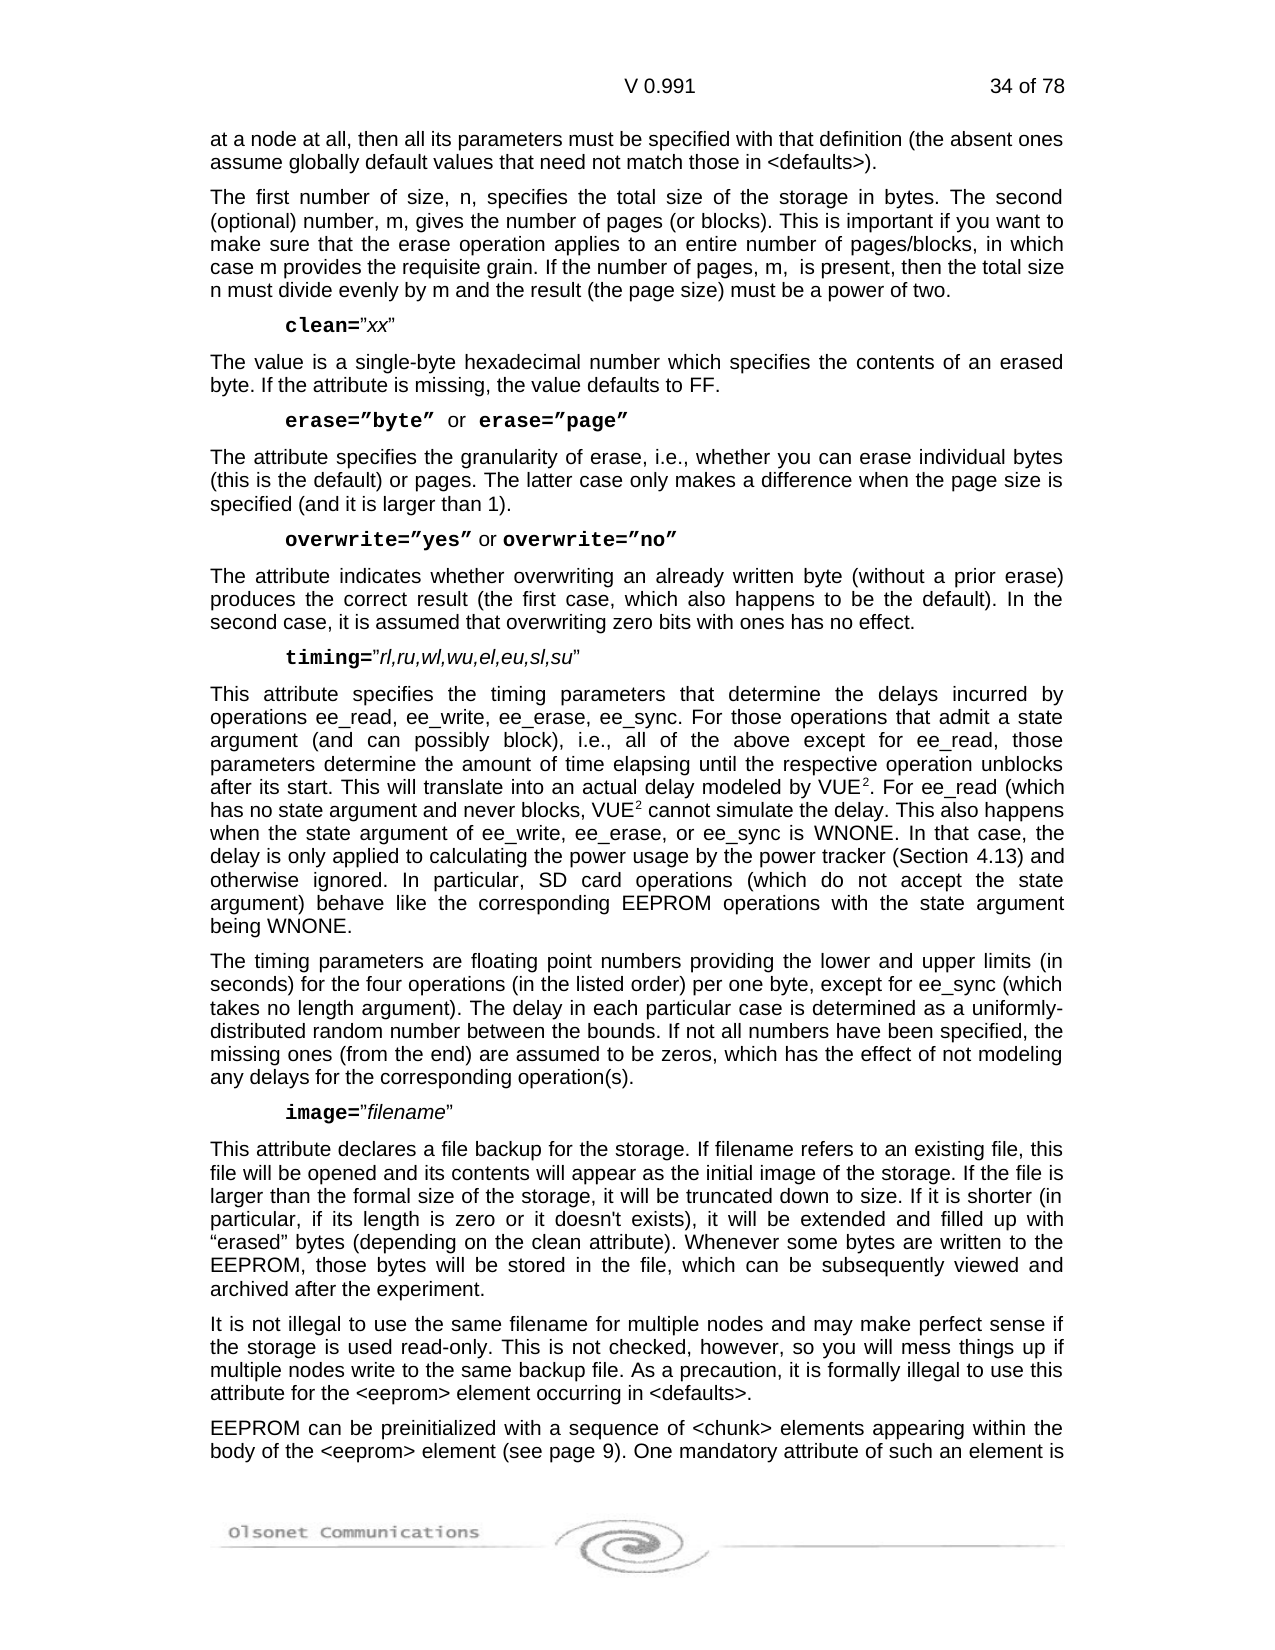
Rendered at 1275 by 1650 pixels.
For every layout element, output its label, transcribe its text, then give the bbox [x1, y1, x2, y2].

picture [210, 1504, 1065, 1596]
text The attribute indicates whether overwriting an already written byte (without a prior erase) produces the correct result (the first case, which also happens to be the default). In the second case, it is assumed that overwriting zero bits with ones has no effect. [210, 564, 1065, 634]
text The attribute specifies the granularity of erase, i.e., whether you can erase individual bytes (this is the default) or pages. The latter case only makes a difference when the page size is specified (and it is larger than 1). [210, 446, 1065, 516]
text image=”filename” [210, 1101, 1065, 1126]
text clean=”xx” [210, 314, 1065, 339]
text This attribute specifies the timing parameters that determine the delays incurred by operations ee_read, ee_write, ee_erase, ee_sync. For those operations that admit a state argument (and can possibly block), i.e., all of the above except for ee_read, those parameters determine the amount of time elapsing until the respective operation unblocks after its start. This will translate into an actual delay modeled by VUE2. For ee_read (which has no state argument and never blocks, VUE2 cannot simulate the delay. This also happens when the state argument of ee_write, ee_erase, or ee_sync is WNONE. In that case, the delay is only applied to calculating the power usage by the power tracker (Section 4.13) and otherwise ignored. In particular, SD card operations (which do not accept the state argument) behave like the corresponding EEPROM operations with the state argument being WNONE. [210, 682, 1065, 938]
text It is not illegal to use the same filename for multiple nodes and may make perfect sense if the storage is used read-only. This is not checked, however, so you will mess things up if multiple nodes write to the same backup file. As a precaution, it is formally illegal to use this attribute for the <eeprom> element occurring in <defaults>. [210, 1312, 1065, 1405]
text The timing parameters are floating point numbers providing the lower and upper limits (in seconds) for the four operations (in the listed order) per one byte, except for ee_sync (which takes no length argument). The delay in each particular case is determined as a uniformly-distributed random number between the bounds. If not all numbers have been specified, the missing ones (from the end) are assumed to be zeros, which has the effect of not modeling any delays for the corresponding operation(s). [210, 950, 1065, 1089]
text timing=”rl,ru,wl,wu,el,eu,sl,su” [210, 646, 1065, 671]
text EEPROM can be preinitialized with a sequence of <chunk> elements appearing within the body of the <eeprom> element (see page 9). One mandatory attribute of such an element is [210, 1417, 1065, 1463]
text overwrite=”yes” or overwrite=”no” [210, 527, 1065, 552]
text erase=”byte” or erase=”page” [210, 409, 1065, 434]
text at a node at all, then all its parameters must be specified with that definition (the absent ones assume globally default values that need not match those in <defaults>). [210, 128, 1065, 174]
text The first number of size, n, specifies the total size of the storage in bytes. The second (optional) number, m, gives the number of pages (or blocks). This is important if you want to make sure that the erase operation applies to an entire number of pages/blocks, in which case m provides the requisite grain. If the number of pages, m, is present, then the total size n must divide evenly by m and the result (the page size) must be a power of two. [210, 186, 1065, 302]
text The value is a single-byte hexadecimal number which specifies the contents of an erased byte. If the attribute is missing, the value defaults to FF. [210, 351, 1065, 397]
text This attribute declares a file backup for the storage. If filename refers to an existing file, this file will be opened and its contents will appear as the initial image of the storage. If the file is larger than the formal size of the storage, it will be truncated down to size. If it is shorter (in particular, if its length is zero or it doesn't exists), it will be extended and filled up with “erased” bytes (depending on the clean attribute). Whenever some bytes are written to the EEPROM, those bytes will be stored in the file, which can be subsequently viewed and archived after the experiment. [210, 1138, 1065, 1300]
